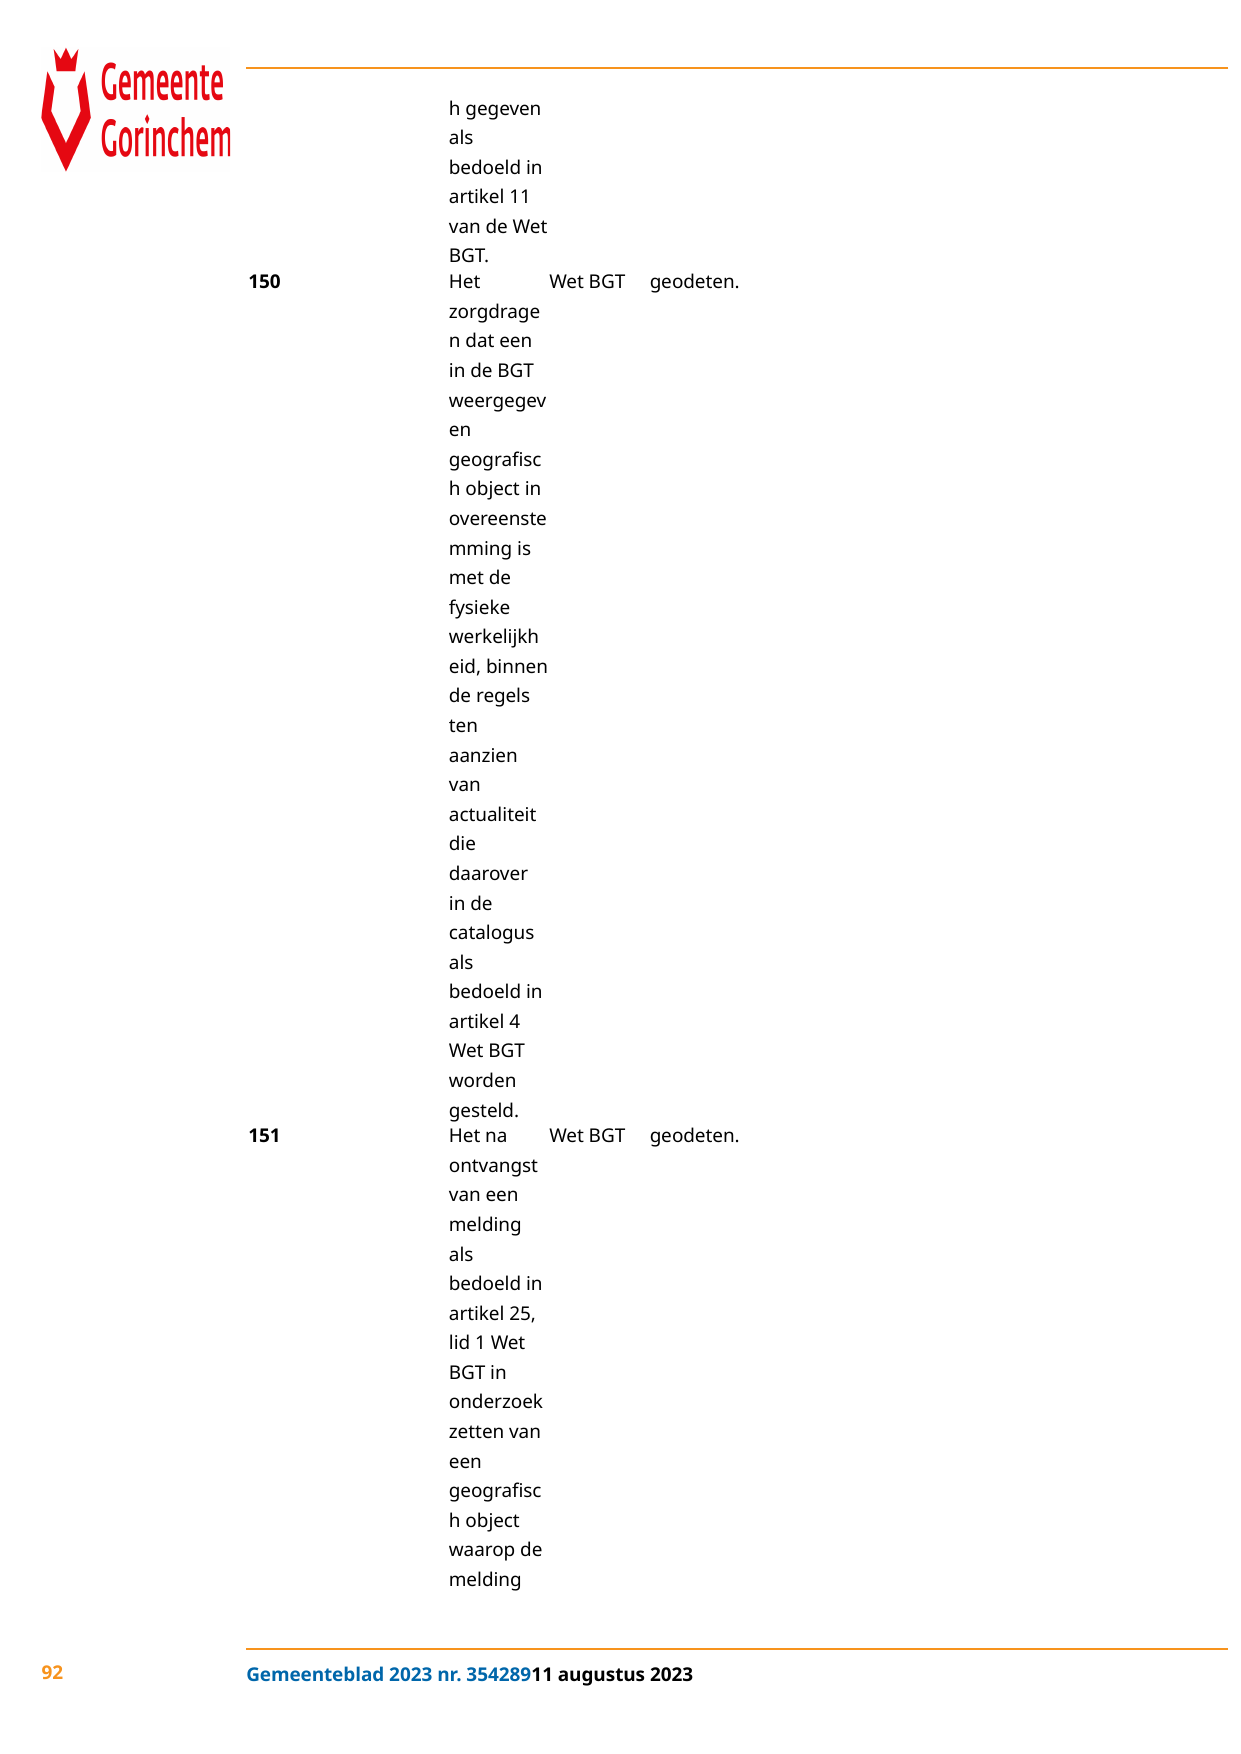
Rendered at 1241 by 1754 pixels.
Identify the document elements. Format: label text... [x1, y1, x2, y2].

table_cell [1051, 95, 1152, 268]
table_cell [951, 269, 1051, 1122]
table_cell Wet BGT [549, 269, 649, 1122]
table_cell [951, 1123, 1051, 1592]
table_cell geodeten. [650, 269, 750, 1122]
table_cell [1051, 1123, 1152, 1592]
table_cell [348, 95, 449, 268]
table_cell h gegeven als bedoeld in artikel 11 van de Wet BGT. [449, 95, 549, 268]
table_cell [248, 95, 348, 268]
table_cell 150 [248, 269, 348, 1122]
table_cell [750, 1123, 850, 1592]
table_cell [951, 95, 1051, 268]
table_cell Het na ontvangst van een melding als bedoeld in artikel 25, lid 1 Wet BGT in onderzoek zetten van een geografisch object waarop de melding [449, 1123, 549, 1592]
table_cell [750, 269, 850, 1122]
table_cell [650, 95, 750, 268]
table_cell [850, 95, 951, 268]
table_cell Het zorgdragen dat een in de BGT weergegeven geografisch object in overeenstemming is met de fysieke werkelijkheid, binnen de regels ten aanzien van actualiteit die daarover in de catalogus als bedoeld in artikel 4 Wet BGT worden gesteld. [449, 269, 549, 1122]
table_cell [850, 1123, 951, 1592]
table_cell geodeten. [650, 1123, 750, 1592]
table_cell [348, 269, 449, 1122]
table_cell [348, 1123, 449, 1592]
table_cell 151 [248, 1123, 348, 1592]
table_cell [549, 95, 649, 268]
table_cell [1051, 269, 1152, 1122]
table_cell [750, 95, 850, 268]
picture [41, 47, 231, 172]
table_cell Wet BGT [549, 1123, 649, 1592]
table_cell [850, 269, 951, 1122]
